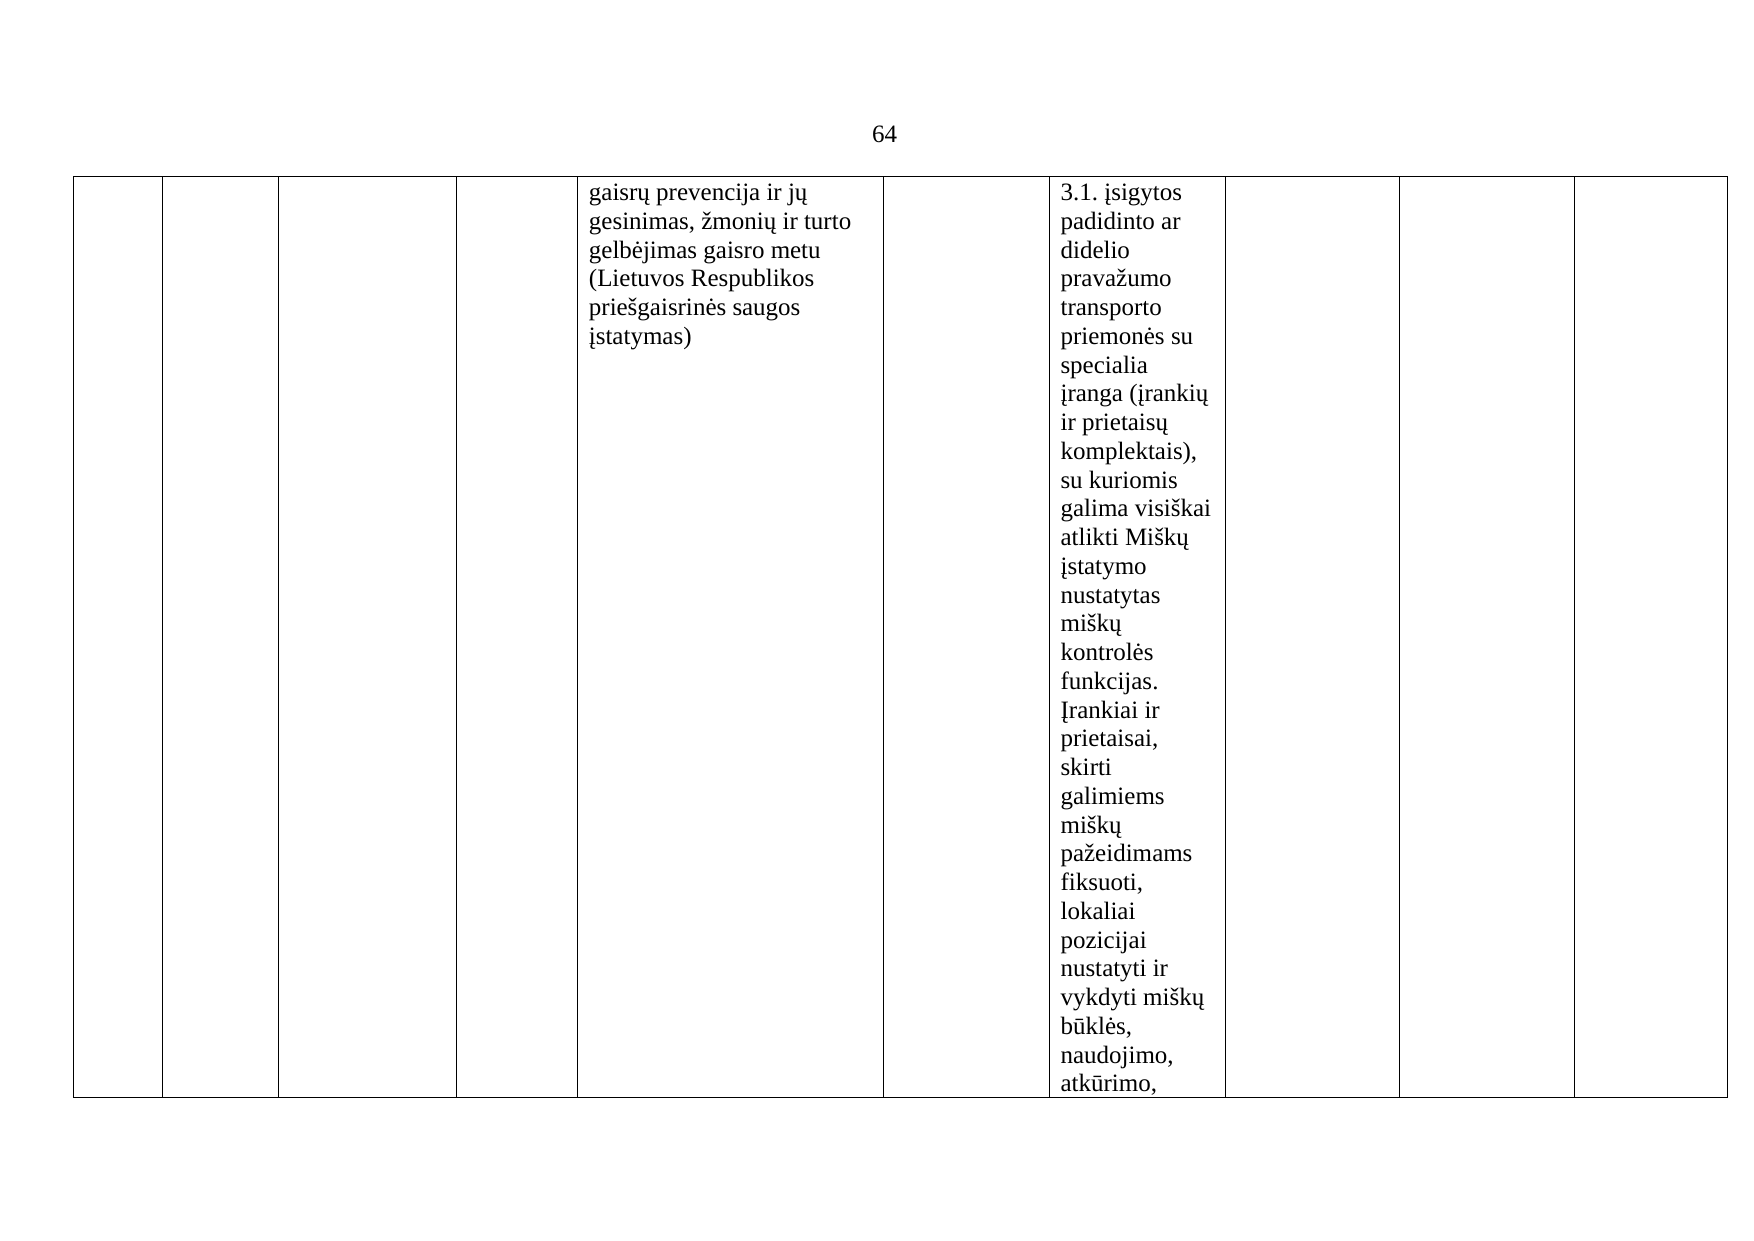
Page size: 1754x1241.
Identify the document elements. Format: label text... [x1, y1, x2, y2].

table_cell gaisrų prevencija ir jų gesinimas, žmonių ir turto gelbėjimas gaisro metu (Lietuvos Respublikos priešgaisrinės saugos įstatymas) [578, 177, 883, 1097]
table_cell [74, 177, 162, 1097]
table_cell [884, 177, 1049, 1097]
table_cell [163, 177, 278, 1097]
table_cell [279, 177, 456, 1097]
table_cell [1575, 177, 1727, 1097]
table_cell 3.1. įsigytos padidinto ar didelio pravažumo transporto priemonės su specialia įranga (įrankių ir prietaisų komplektais), su kuriomis galima visiškai atlikti Miškų įstatymo nustatytas miškų kontrolės funkcijas. Įrankiai ir prietaisai, skirti galimiems miškų pažeidimams fiksuoti, lokaliai pozicijai nustatyti ir vykdyti miškų būklės, naudojimo, atkūrimo, [1050, 177, 1225, 1097]
table_cell [1226, 177, 1399, 1097]
table_cell [457, 177, 577, 1097]
table_cell [1400, 177, 1574, 1097]
